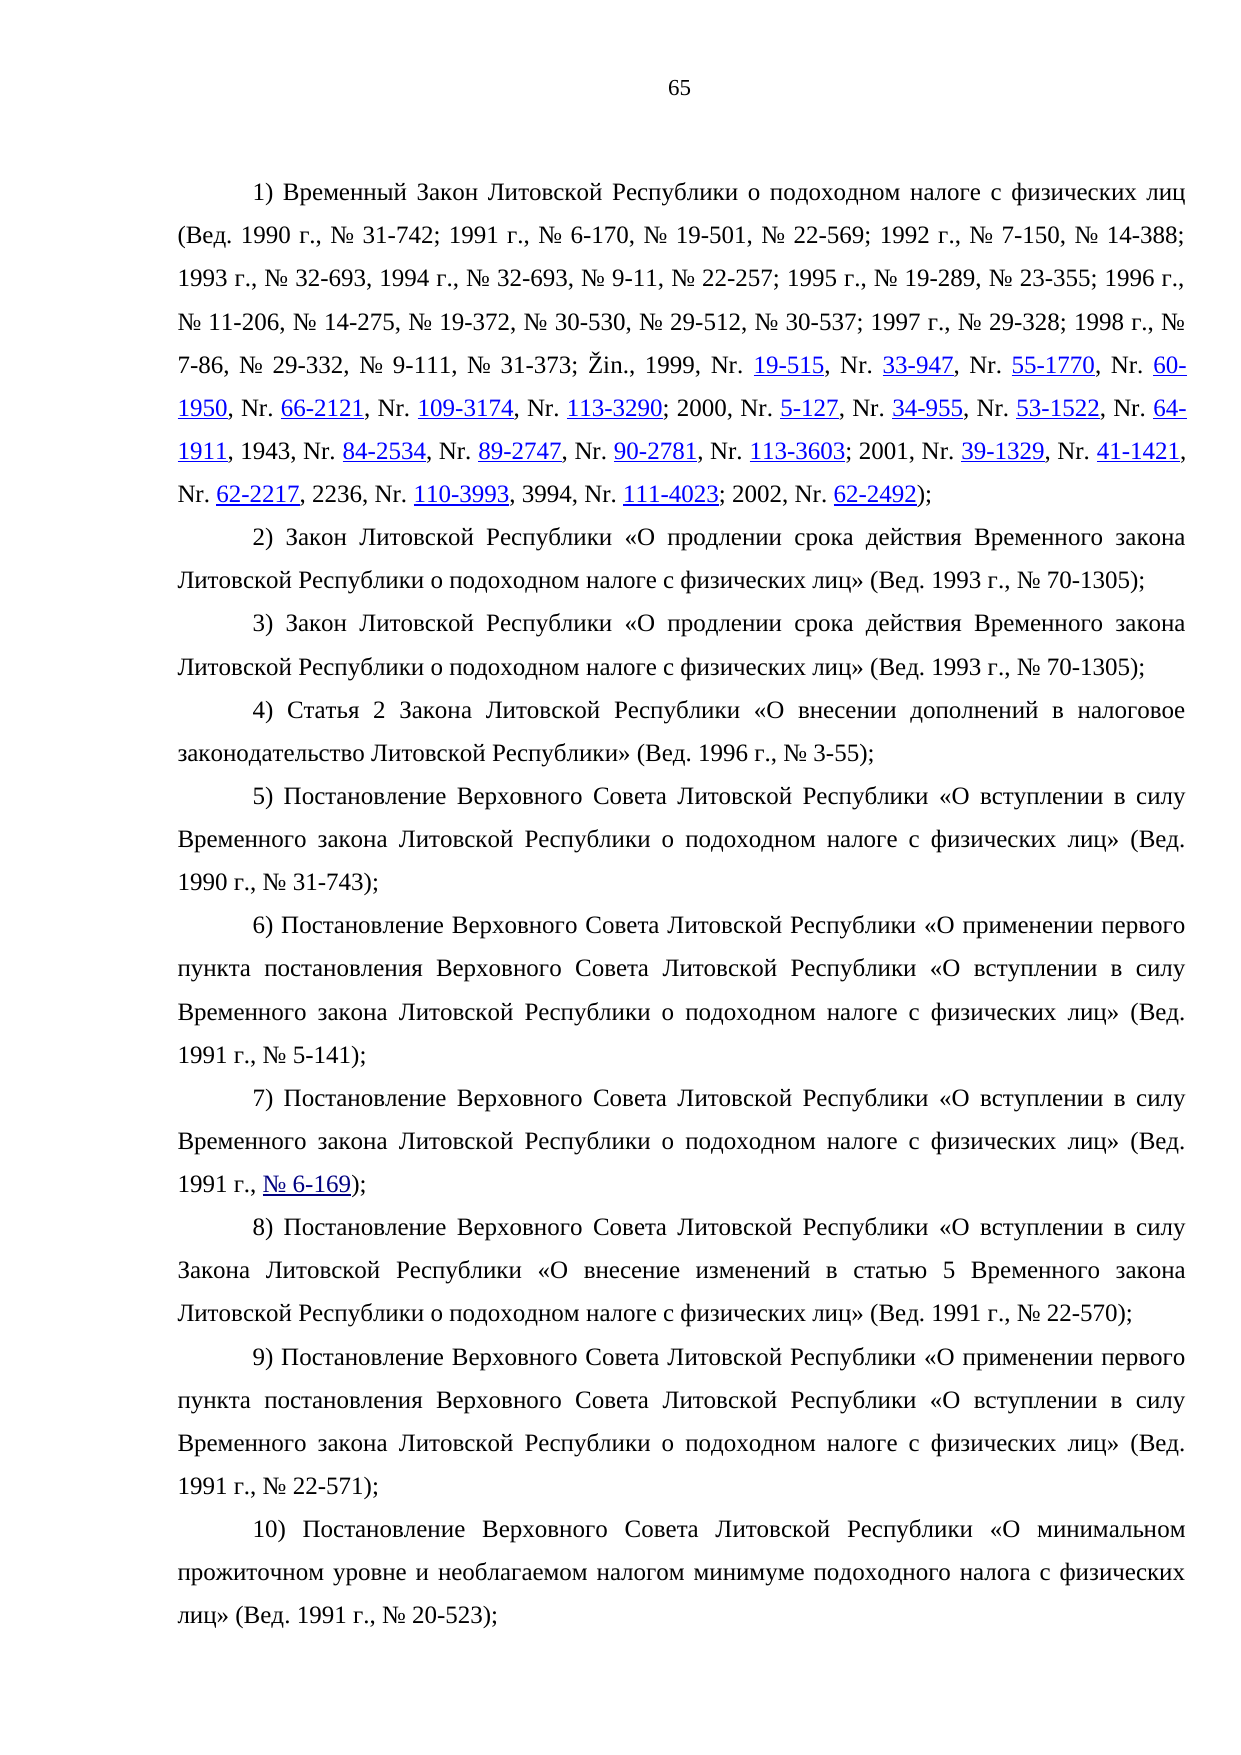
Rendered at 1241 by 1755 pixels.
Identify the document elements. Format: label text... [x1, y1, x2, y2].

text 6) Постановление Верховного Совета Литовской Республики «О применении первого пункта постановления Верховного Совета Литовской Республики «О вступлении в силу Временного закона Литовской Республики о подоходном налоге с физических лиц» (Вед. 1991 г., № 5-141); [177, 910, 1186, 1068]
text 2) Закон Литовской Республики «О продлении срока действия Временного закона Литовской Республики о подоходном налоге с физических лиц» (Вед. 1993 г., № 70-1305); [177, 522, 1186, 594]
text 3) Закон Литовской Республики «О продлении срока действия Временного закона Литовской Республики о подоходном налоге с физических лиц» (Вед. 1993 г., № 70-1305); [177, 608, 1186, 680]
text 8) Постановление Верховного Совета Литовской Республики «О вступлении в силу Закона Литовской Республики «О внесение изменений в статью 5 Временного закона Литовской Республики о подоходном налоге с физических лиц» (Вед. 1991 г., № 22-570); [177, 1212, 1186, 1327]
text 7) Постановление Верховного Совета Литовской Республики «О вступлении в силу Временного закона Литовской Республики о подоходном налоге с физических лиц» (Вед. 1991 г., № 6-169); [177, 1083, 1186, 1198]
text 5) Постановление Верховного Совета Литовской Республики «О вступлении в силу Временного закона Литовской Республики о подоходном налоге с физических лиц» (Вед. 1990 г., № 31-743); [177, 781, 1186, 896]
text 10) Постановление Верховного Совета Литовской Республики «О минимальном прожиточном уровне и необлагаемом налогом минимуме подоходного налога с физических лиц» (Вед. 1991 г., № 20-523); [177, 1514, 1186, 1629]
text 4) Статья 2 Закона Литовской Республики «О внесении дополнений в налоговое законодательство Литовской Республики» (Вед. 1996 г., № 3-55); [177, 695, 1186, 767]
text 1) Временный Закон Литовской Республики о подоходном налоге с физических лиц (Вед. 1990 г., № 31-742; 1991 г., № 6-170, № 19-501, № 22-569; 1992 г., № 7-150, № 14-388; 1993 г., № 32-693, 1994 г., № 32-693, № 9-11, № 22-257; 1995 г., № 19-289, № 23-355; 1996 г., № 11-206, № 14-275, № 19-372, № 30-530, № 29-512, № 30-537; 1997 г., № 29-328; 1998 г., № 7-86, № 29-332, № 9-111, № 31-373; Žin., 1999, Nr. 19-515, Nr. 33-947, Nr. 55-1770, Nr. 60-1950, Nr. 66-2121, Nr. 109-3174, Nr. 113-3290; 2000, Nr. 5-127, Nr. 34-955, Nr. 53-1522, Nr. 64-1911, 1943, Nr. 84-2534, Nr. 89-2747, Nr. 90-2781, Nr. 113-3603; 2001, Nr. 39-1329, Nr. 41-1421, Nr. 62-2217, 2236, Nr. 110-3993, 3994, Nr. 111-4023; 2002, Nr. 62-2492); [177, 177, 1186, 508]
text 9) Постановление Верховного Совета Литовской Республики «О применении первого пункта постановления Верховного Совета Литовской Республики «О вступлении в силу Временного закона Литовской Республики о подоходном налоге с физических лиц» (Вед. 1991 г., № 22-571); [177, 1342, 1186, 1500]
